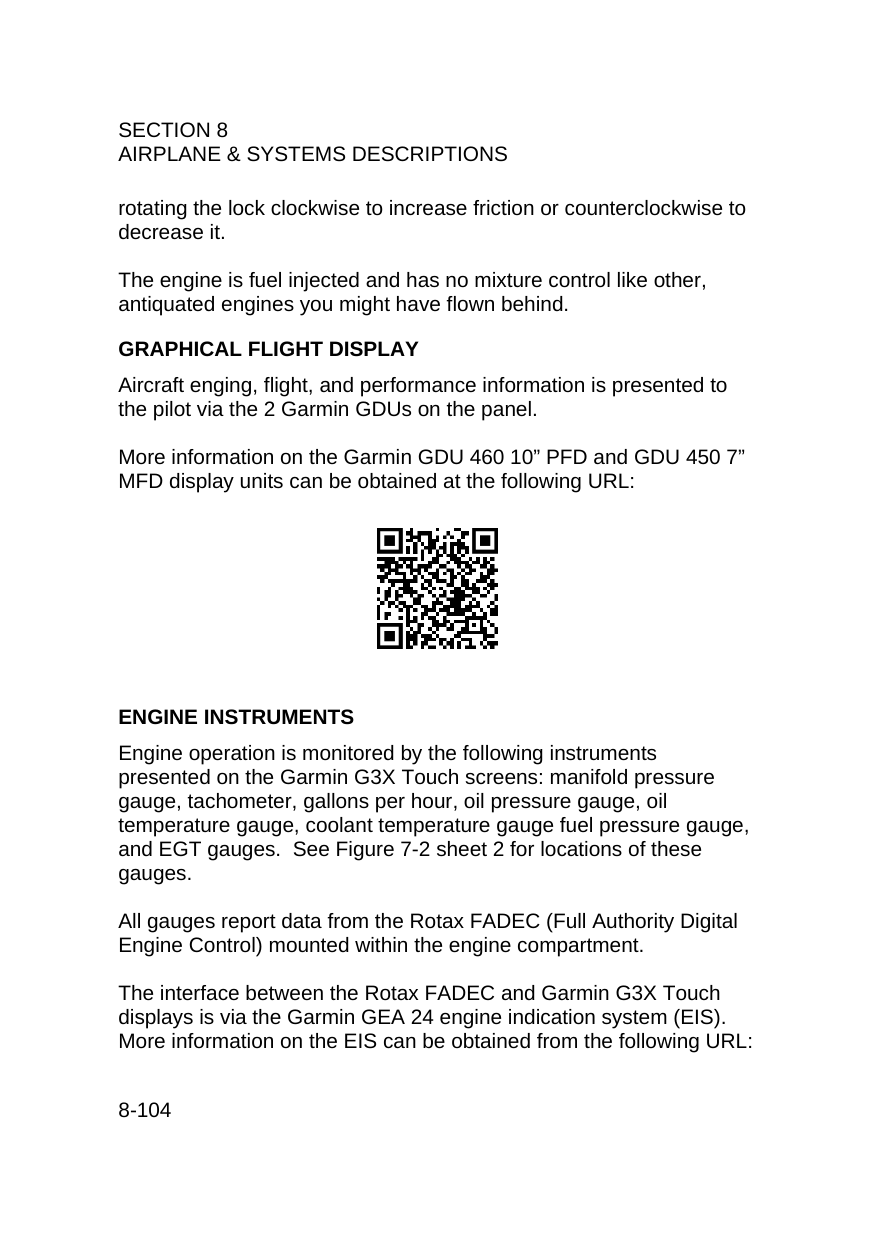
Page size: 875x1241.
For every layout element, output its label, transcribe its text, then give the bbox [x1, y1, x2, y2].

subtitle ENGINE INSTRUMENTS [118, 705, 756, 729]
text Aircraft enging, flight, and performance information is presented to the pilot via the 2 Garmin GDUs on the panel. [118, 373, 756, 421]
text rotating the lock clockwise to increase friction or counterclockwise to [118, 196, 756, 220]
text All gauges report data from the Rotax FADEC (Full Authority Digital Engine Control) mounted within the engine compartment. [118, 909, 756, 957]
text More information on the Garmin GDU 460 10” PFD and GDU 450 7” MFD display units can be obtained at the following URL: [118, 445, 756, 493]
subtitle GRAPHICAL FLIGHT DISPLAY [118, 337, 756, 361]
picture [365, 516, 509, 660]
text The interface between the Rotax FADEC and Garmin G3X Touch displays is via the Garmin GEA 24 engine indication system (EIS). More information on the EIS can be obtained from the following URL: [118, 981, 756, 1053]
text Engine operation is monitored by the following instruments presented on the Garmin G3X Touch screens: manifold pressure gauge, tachometer, gallons per hour, oil pressure gauge, oil temperature gauge, coolant temperature gauge fuel pressure gauge, and EGT gauges. See Figure 7-2 sheet 2 for locations of these gauges. [118, 741, 756, 885]
text The engine is fuel injected and has no mixture control like other, antiquated engines you might have flown behind. [118, 268, 756, 316]
text decrease it. [118, 220, 756, 244]
